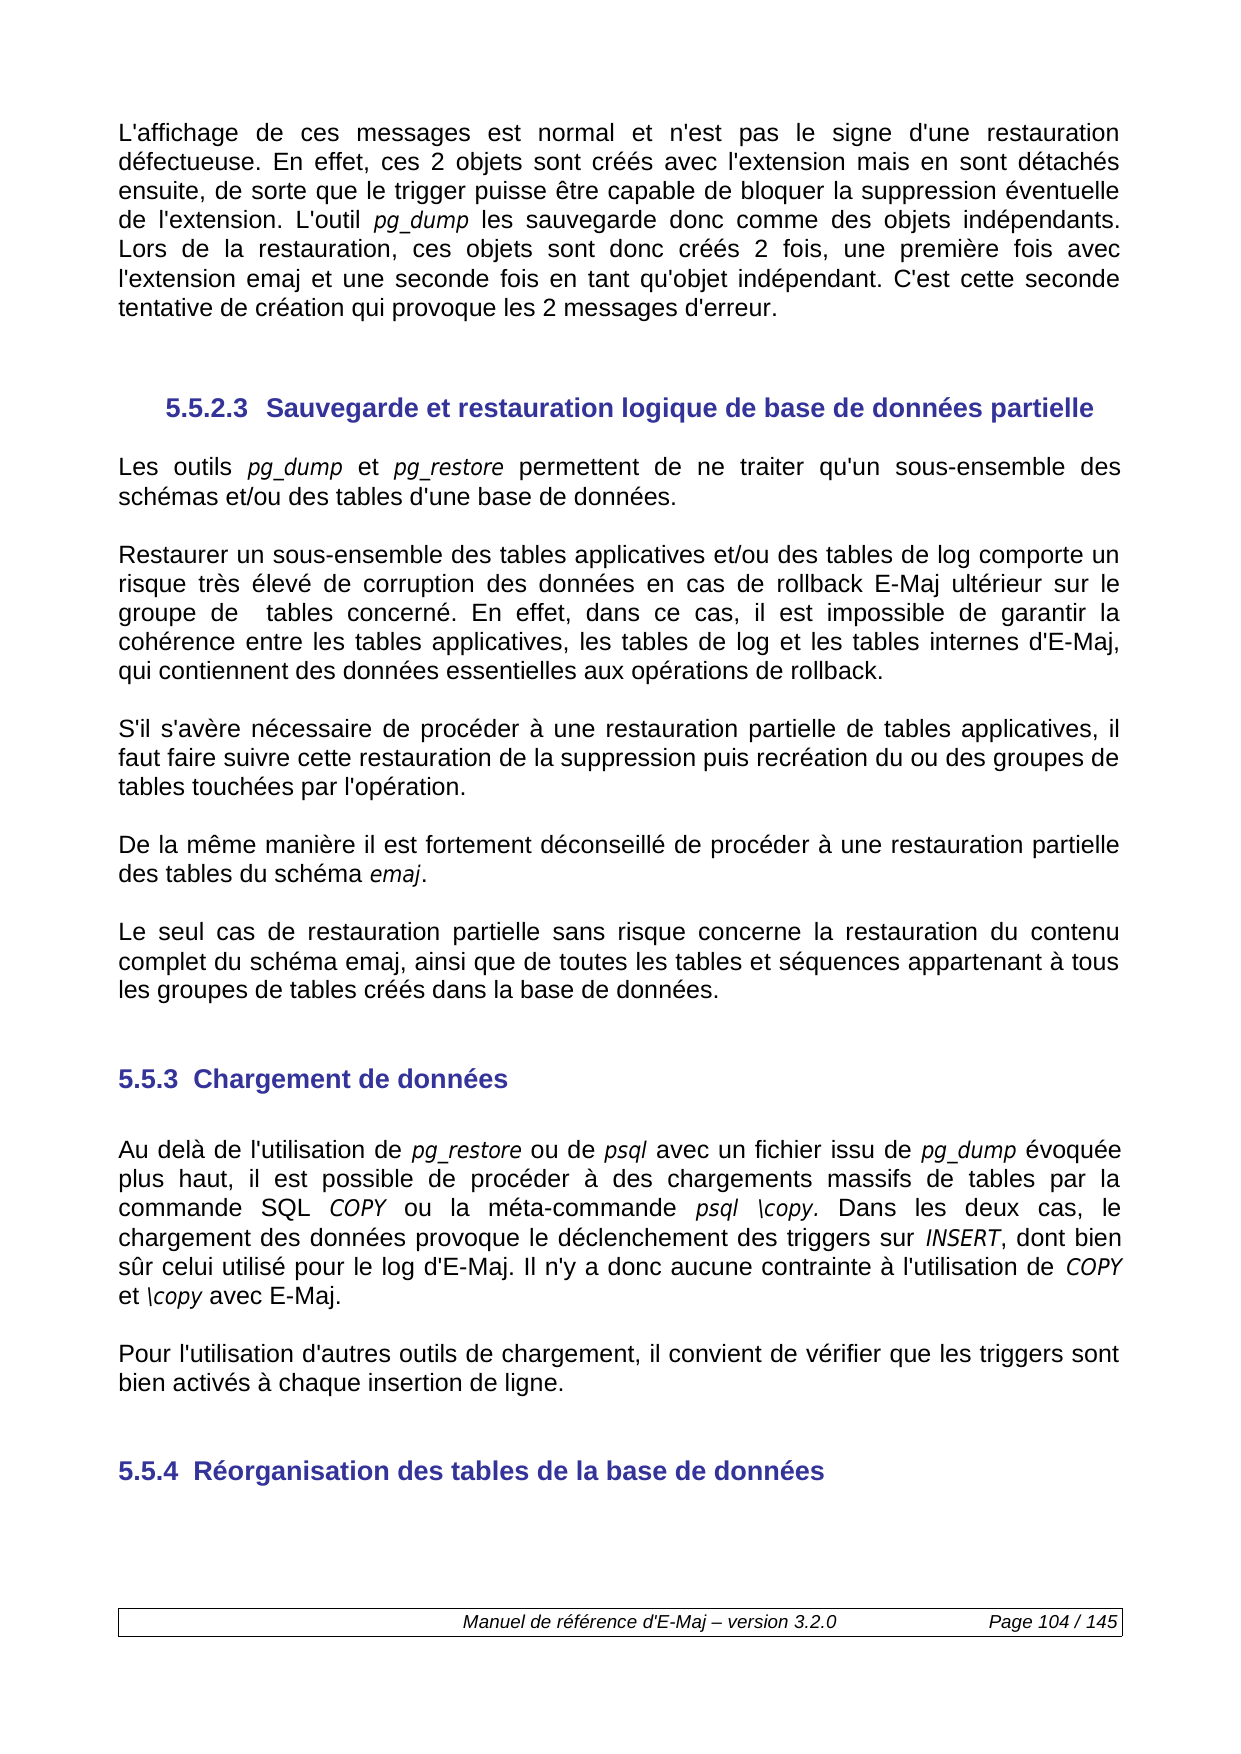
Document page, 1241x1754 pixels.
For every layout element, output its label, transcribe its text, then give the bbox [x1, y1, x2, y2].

subtitle Sauvegarde et restauration logique de base de données partielle [165, 392, 1122, 423]
text Les outils pg_dump et pg_restore permettent de ne traiter qu'un sous-ensemble des schémas et/ou des tables d'une base de données. [118, 452, 1122, 510]
subtitle Chargement de données [118, 1063, 1122, 1094]
subtitle Réorganisation des tables de la base de données [118, 1455, 1122, 1486]
text Au delà de l'utilisation de pg_restore ou de psql avec un fichier issu de pg_dump évoquée plus haut, il est possible de procéder à des chargements massifs de tables par la commande SQL COPY ou la méta-commande psql \copy. Dans les deux cas, le chargement des données provoque le déclenchement des triggers sur INSERT, dont bien sûr celui utilisé pour le log d'E-Maj. Il n'y a donc aucune contrainte à l'utilisation de COPY et \copy avec E-Maj. [118, 1135, 1122, 1309]
text Restaurer un sous-ensemble des tables applicatives et/ou des tables de log comporte un risque très élevé de corruption des données en cas de rollback E-Maj ultérieur sur le groupe de tables concerné. En effet, dans ce cas, il est impossible de garantir la cohérence entre les tables applicatives, les tables de log et les tables internes d'E-Maj, qui contiennent des données essentielles aux opérations de rollback. [118, 539, 1122, 685]
text L'affichage de ces messages est normal et n'est pas le signe d'une restauration défectueuse. En effet, ces 2 objets sont créés avec l'extension mais en sont détachés ensuite, de sorte que le trigger puisse être capable de bloquer la suppression éventuelle de l'extension. L'outil pg_dump les sauvegarde donc comme des objets indépendants. Lors de la restauration, ces objets sont donc créés 2 fois, une première fois avec l'extension emaj et une seconde fois en tant qu'objet indépendant. C'est cette seconde tentative de création qui provoque les 2 messages d'erreur. [118, 118, 1122, 322]
text Le seul cas de restauration partielle sans risque concerne la restauration du contenu complet du schéma emaj, ainsi que de toutes les tables et séquences appartenant à tous les groupes de tables créés dans la base de données. [118, 917, 1122, 1004]
text S'il s'avère nécessaire de procéder à une restauration partielle de tables applicatives, il faut faire suivre cette restauration de la suppression puis recréation du ou des groupes de tables touchées par l'opération. [118, 714, 1122, 801]
text Pour l'utilisation d'autres outils de chargement, il convient de vérifier que les triggers sont bien activés à chaque insertion de ligne. [118, 1339, 1122, 1397]
text De la même manière il est fortement déconseillé de procéder à une restauration partielle des tables du schéma emaj. [118, 830, 1122, 888]
